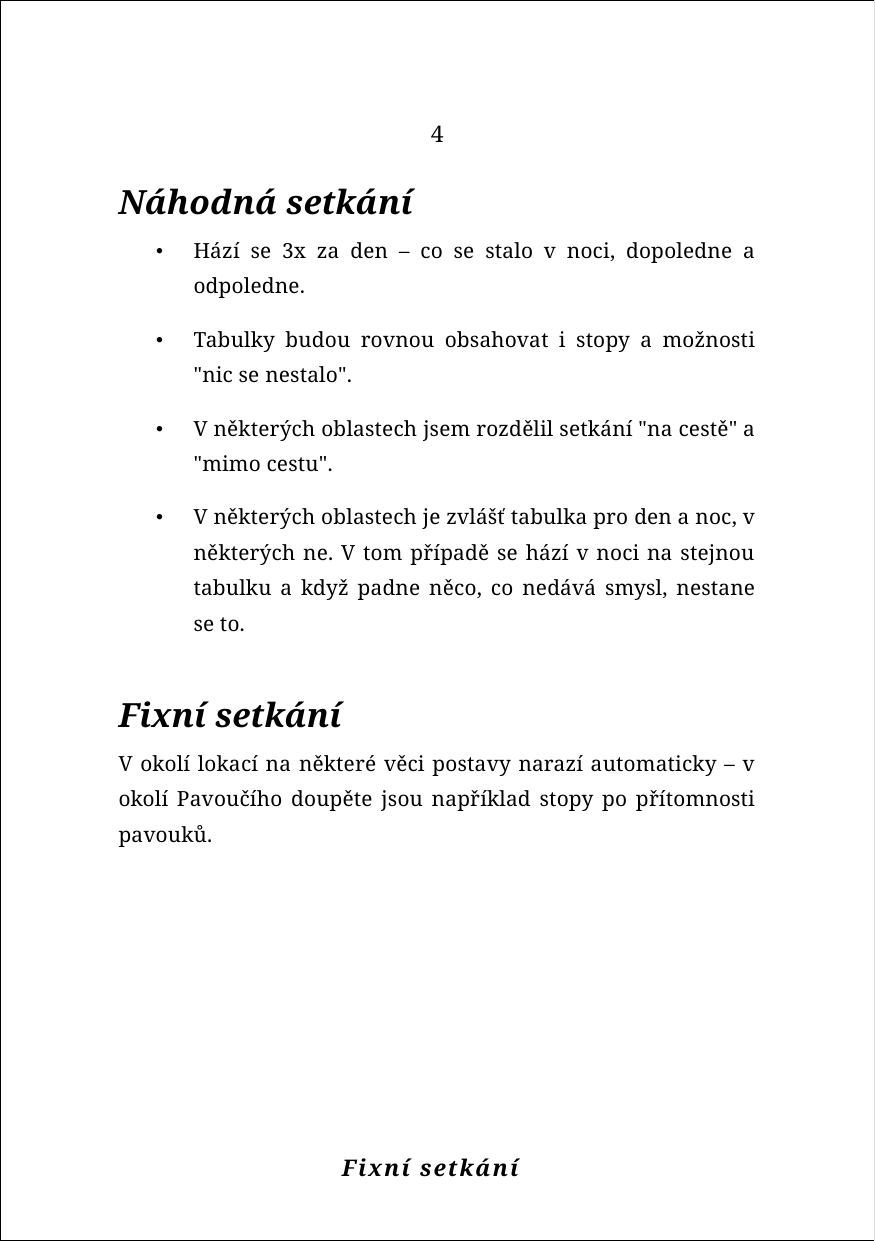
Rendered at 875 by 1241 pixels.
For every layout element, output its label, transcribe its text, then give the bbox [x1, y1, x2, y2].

list Tabulky budou rovnou obsahovat i stopy a možnosti "nic se nestalo". [156, 325, 756, 389]
list V některých oblastech je zvlášť tabulka pro den a noc, v některých ne. V tom případě se hází v noci na stejnou tabulku a když padne něco, co nedává smysl, nestane se to. [156, 502, 756, 637]
list Hází se 3x za den – co se stalo v noci, dopoledne a odpoledne. [156, 236, 756, 300]
subtitle Náhodná setkání [118, 179, 756, 224]
list V některých oblastech jsem rozdělil setkání "na cestě" a "mimo cestu". [156, 414, 756, 478]
text V okolí lokací na některé věci postavy narazí automaticky – v okolí Pavoučího doupěte jsou například stopy po přítomnosti pavouků. [118, 749, 756, 848]
subtitle Fixní setkání [118, 692, 756, 737]
